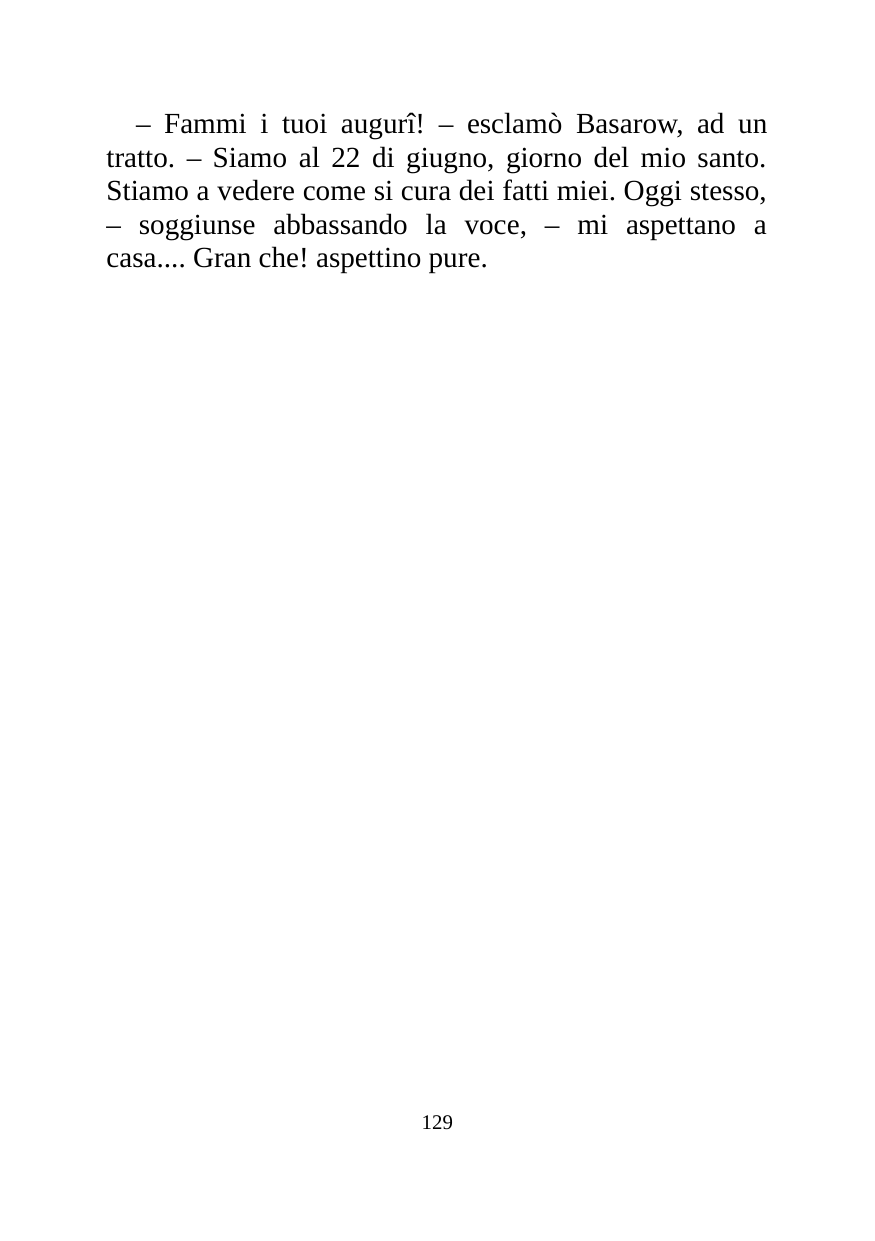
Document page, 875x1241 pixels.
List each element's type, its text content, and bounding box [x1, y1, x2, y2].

text – Fammi i tuoi augurî! – esclamò Basarow, ad un tratto. – Siamo al 22 di giugno, giorno del mio santo. Stiamo a vedere come si cura dei fatti miei. Oggi stesso, – soggiunse abbassando la voce, – mi aspettano a casa.... Gran che! aspettino pure. [106, 106, 768, 274]
